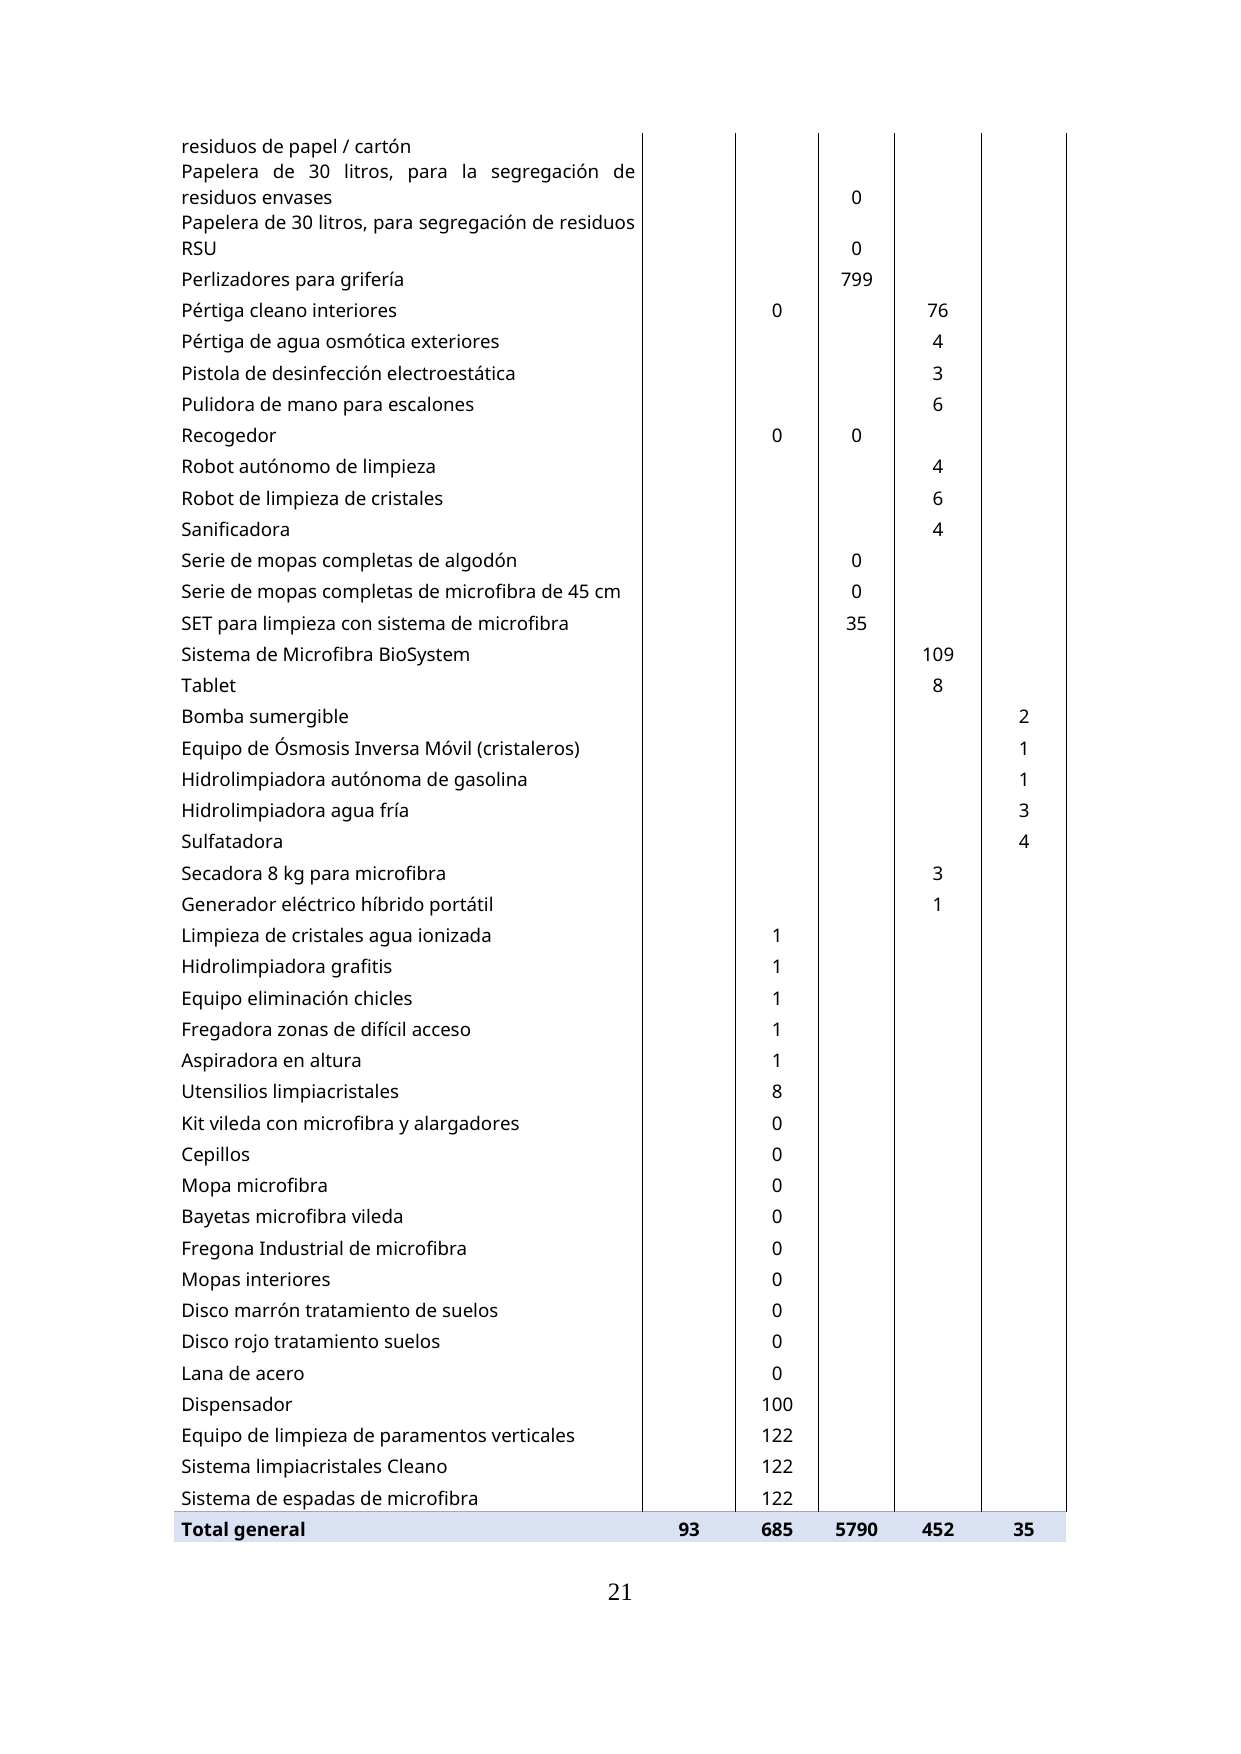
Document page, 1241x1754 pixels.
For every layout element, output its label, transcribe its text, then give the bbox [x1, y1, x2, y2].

table_cell [895, 1167, 981, 1198]
table_cell Hidrolimpiadora grafitis [174, 948, 642, 979]
table_cell [895, 1136, 981, 1167]
table_cell Dispensador [174, 1386, 642, 1417]
table_cell [895, 573, 981, 604]
table_cell [736, 448, 818, 479]
table_cell SET para limpieza con sistema de microfibra [174, 604, 642, 636]
table_cell Cepillos [174, 1136, 642, 1167]
table_cell [819, 1292, 894, 1323]
table_cell [982, 1198, 1066, 1229]
table_cell 0 [819, 542, 894, 573]
table_cell [819, 1073, 894, 1104]
table_cell [982, 667, 1066, 698]
table_cell [982, 1073, 1066, 1104]
table_cell 122 [736, 1479, 818, 1511]
table_cell Bomba sumergible [174, 698, 642, 729]
table_cell 0 [819, 417, 894, 448]
table_cell [895, 1386, 981, 1417]
table_cell [643, 761, 735, 792]
table_cell [819, 1198, 894, 1229]
table_cell [819, 479, 894, 511]
table_cell Aspiradora en altura [174, 1042, 642, 1073]
table_cell [982, 886, 1066, 917]
table_cell [819, 1448, 894, 1479]
table_cell [643, 1354, 735, 1386]
table_cell [736, 792, 818, 823]
table_cell [643, 1198, 735, 1229]
table_cell [819, 823, 894, 854]
table_cell [819, 1386, 894, 1417]
table_cell [819, 1261, 894, 1292]
table_cell 1 [736, 1011, 818, 1042]
table_cell [982, 917, 1066, 948]
table_cell 109 [895, 636, 981, 667]
table_cell [895, 1354, 981, 1386]
table_cell residuos de papel / cartón [174, 133, 642, 158]
table_cell [819, 1011, 894, 1042]
table_cell [982, 1323, 1066, 1354]
table_cell Pistola de desinfección electroestática [174, 354, 642, 386]
table_cell [643, 886, 735, 917]
table_cell 1 [895, 886, 981, 917]
table_cell [643, 1448, 735, 1479]
table_cell [982, 386, 1066, 417]
table_cell [895, 1011, 981, 1042]
table_cell [982, 1417, 1066, 1448]
table_cell [643, 1323, 735, 1354]
table_cell [736, 354, 818, 386]
table_cell Utensilios limpiacristales [174, 1073, 642, 1104]
table_cell [895, 823, 981, 854]
table_cell 3 [895, 354, 981, 386]
table_cell Serie de mopas completas de microfibra de 45 cm [174, 573, 642, 604]
table_cell [982, 1042, 1066, 1073]
table_cell [982, 511, 1066, 542]
table_cell [982, 854, 1066, 886]
table_cell [895, 729, 981, 761]
table_cell Equipo de limpieza de paramentos verticales [174, 1417, 642, 1448]
table_cell 0 [736, 1292, 818, 1323]
table_cell [895, 1042, 981, 1073]
table_cell [982, 210, 1066, 261]
table_cell [736, 761, 818, 792]
table_cell [643, 1042, 735, 1073]
table_cell [982, 948, 1066, 979]
table_cell [982, 604, 1066, 636]
table_cell [982, 448, 1066, 479]
table_cell [982, 979, 1066, 1011]
table_cell Total general [174, 1512, 643, 1542]
table_cell [643, 1292, 735, 1323]
table_cell 0 [736, 1229, 818, 1261]
table_cell Sistema de Microfibra BioSystem [174, 636, 642, 667]
table_cell 0 [736, 1261, 818, 1292]
table_cell [643, 1136, 735, 1167]
table_cell [643, 1479, 735, 1511]
table_cell Recogedor [174, 417, 642, 448]
table_cell [895, 133, 981, 158]
table_cell [643, 261, 735, 292]
table_cell [819, 511, 894, 542]
table_cell 685 [735, 1512, 819, 1542]
table_cell [895, 1198, 981, 1229]
table_cell [982, 417, 1066, 448]
table_cell [643, 1011, 735, 1042]
table_cell [819, 1167, 894, 1198]
table_cell [819, 948, 894, 979]
table_cell [643, 729, 735, 761]
table_cell [982, 573, 1066, 604]
table_cell 100 [736, 1386, 818, 1417]
table_cell [982, 1479, 1066, 1511]
table_cell [982, 1229, 1066, 1261]
table_cell [819, 667, 894, 698]
table_cell 4 [982, 823, 1066, 854]
table_cell [819, 636, 894, 667]
table_cell 8 [895, 667, 981, 698]
table_cell 1 [736, 948, 818, 979]
table_cell 0 [736, 292, 818, 323]
table_cell [643, 948, 735, 979]
table_cell [982, 636, 1066, 667]
table_cell [643, 159, 735, 209]
table_cell [643, 417, 735, 448]
table_cell [736, 854, 818, 886]
table_cell [895, 792, 981, 823]
table_cell [982, 133, 1066, 158]
table_cell [643, 1167, 735, 1198]
table_cell 6 [895, 386, 981, 417]
table_cell [736, 729, 818, 761]
table_cell [643, 386, 735, 417]
table_cell 0 [819, 159, 894, 209]
table_cell 6 [895, 479, 981, 511]
table_cell Bayetas microfibra vileda [174, 1198, 642, 1229]
table_cell [819, 854, 894, 886]
table_cell [819, 354, 894, 386]
table_cell 122 [736, 1448, 818, 1479]
table_cell [736, 604, 818, 636]
table_cell Robot de limpieza de cristales [174, 479, 642, 511]
table_cell [895, 698, 981, 729]
table_cell 3 [895, 854, 981, 886]
table_cell [819, 792, 894, 823]
table_cell 1 [736, 1042, 818, 1073]
table_cell [643, 511, 735, 542]
table_cell [643, 133, 735, 158]
table_cell [895, 917, 981, 948]
table_cell Fregona Industrial de microfibra [174, 1229, 642, 1261]
table_cell [895, 1323, 981, 1354]
table_cell [895, 1417, 981, 1448]
table_cell [643, 792, 735, 823]
table_cell 799 [819, 261, 894, 292]
table_cell 76 [895, 292, 981, 323]
table_cell [736, 511, 818, 542]
table_cell 93 [643, 1512, 735, 1542]
table_cell 4 [895, 448, 981, 479]
table_cell Serie de mopas completas de algodón [174, 542, 642, 573]
table_cell [736, 159, 818, 209]
table_cell [736, 823, 818, 854]
table_cell [982, 1261, 1066, 1292]
table_cell Hidrolimpiadora agua fría [174, 792, 642, 823]
table_cell [982, 1104, 1066, 1136]
table_cell [819, 886, 894, 917]
table_cell [643, 479, 735, 511]
table_cell Papelera de 30 litros, para la segregación de residuos envases [174, 159, 642, 209]
table_cell [736, 210, 818, 261]
table_cell 5790 [819, 1512, 894, 1542]
table_cell [895, 261, 981, 292]
table_cell 0 [736, 1323, 818, 1354]
table_cell [736, 636, 818, 667]
table_cell [982, 159, 1066, 209]
table_cell Secadora 8 kg para microfibra [174, 854, 642, 886]
table_cell [982, 1386, 1066, 1417]
table_cell 35 [981, 1512, 1066, 1542]
table_cell [643, 542, 735, 573]
table_cell 3 [982, 792, 1066, 823]
table_cell [819, 761, 894, 792]
table_cell [643, 292, 735, 323]
table_cell [736, 573, 818, 604]
table_cell [895, 1229, 981, 1261]
table_cell 122 [736, 1417, 818, 1448]
table_cell [643, 823, 735, 854]
table_cell [736, 479, 818, 511]
table_cell [982, 1167, 1066, 1198]
table_cell 0 [736, 1136, 818, 1167]
table_cell Perlizadores para grifería [174, 261, 642, 292]
table_cell [895, 1479, 981, 1511]
table_cell Disco marrón tratamiento de suelos [174, 1292, 642, 1323]
table_cell [819, 698, 894, 729]
table_cell Pulidora de mano para escalones [174, 386, 642, 417]
table_cell Tablet [174, 667, 642, 698]
table_cell 452 [894, 1512, 981, 1542]
table_cell [819, 1354, 894, 1386]
table_cell [819, 386, 894, 417]
table_cell Mopa microfibra [174, 1167, 642, 1198]
table_cell Sistema limpiacristales Cleano [174, 1448, 642, 1479]
table_cell [643, 1073, 735, 1104]
table_cell [895, 542, 981, 573]
table_cell 1 [736, 917, 818, 948]
table_cell [643, 573, 735, 604]
table_cell Hidrolimpiadora autónoma de gasolina [174, 761, 642, 792]
table_cell [895, 1448, 981, 1479]
table_cell 0 [736, 1354, 818, 1386]
table_cell 0 [736, 1167, 818, 1198]
table_cell [895, 979, 981, 1011]
table_cell [982, 1011, 1066, 1042]
table_cell [982, 1136, 1066, 1167]
table_cell [895, 159, 981, 209]
table_cell [643, 917, 735, 948]
table_cell [819, 1323, 894, 1354]
table_cell Papelera de 30 litros, para segregación de residuos RSU [174, 210, 642, 261]
table_cell [819, 1042, 894, 1073]
table_cell [643, 210, 735, 261]
table_cell Generador eléctrico híbrido portátil [174, 886, 642, 917]
table_cell [895, 761, 981, 792]
table_cell [895, 1261, 981, 1292]
table_cell 0 [736, 1104, 818, 1136]
table_cell [736, 542, 818, 573]
table_cell Disco rojo tratamiento suelos [174, 1323, 642, 1354]
table_cell Pértiga cleano interiores [174, 292, 642, 323]
table_cell [982, 542, 1066, 573]
table_cell [643, 1417, 735, 1448]
table_cell Equipo de Ósmosis Inversa Móvil (cristaleros) [174, 729, 642, 761]
table_cell 1 [982, 729, 1066, 761]
table_cell [819, 133, 894, 158]
table_cell 0 [819, 573, 894, 604]
table_cell [643, 1104, 735, 1136]
table_cell [895, 1104, 981, 1136]
table_cell [643, 1261, 735, 1292]
table_cell [982, 1448, 1066, 1479]
table_cell 35 [819, 604, 894, 636]
table_cell [643, 698, 735, 729]
table_cell 4 [895, 323, 981, 354]
table_cell [736, 133, 818, 158]
table_cell [643, 636, 735, 667]
table_cell Sanificadora [174, 511, 642, 542]
table_cell [819, 292, 894, 323]
table_cell 1 [736, 979, 818, 1011]
table_cell [819, 979, 894, 1011]
table_cell Fregadora zonas de difícil acceso [174, 1011, 642, 1042]
table_cell 8 [736, 1073, 818, 1104]
table_cell [643, 979, 735, 1011]
table_cell [643, 354, 735, 386]
table_cell [819, 1229, 894, 1261]
table_cell [982, 323, 1066, 354]
table_cell [643, 1386, 735, 1417]
table_cell 0 [736, 417, 818, 448]
table_cell 2 [982, 698, 1066, 729]
table_cell [895, 604, 981, 636]
table_cell [982, 292, 1066, 323]
table_cell [819, 729, 894, 761]
table_cell Limpieza de cristales agua ionizada [174, 917, 642, 948]
table_cell [736, 698, 818, 729]
table_cell [895, 948, 981, 979]
table_cell [736, 667, 818, 698]
table_cell [819, 917, 894, 948]
table_cell [643, 448, 735, 479]
table_cell [643, 604, 735, 636]
table_cell Robot autónomo de limpieza [174, 448, 642, 479]
table_cell 0 [819, 210, 894, 261]
table_cell Lana de acero [174, 1354, 642, 1386]
table_cell [643, 667, 735, 698]
table_cell [895, 1073, 981, 1104]
table_cell [895, 417, 981, 448]
table_cell [736, 886, 818, 917]
table_cell 0 [736, 1198, 818, 1229]
table_cell Equipo eliminación chicles [174, 979, 642, 1011]
table_cell [819, 1479, 894, 1511]
table_cell [819, 1417, 894, 1448]
table_cell [819, 323, 894, 354]
table_cell [819, 448, 894, 479]
table_cell Sulfatadora [174, 823, 642, 854]
table_cell [736, 261, 818, 292]
table_cell [982, 479, 1066, 511]
table_cell [643, 854, 735, 886]
table_cell Mopas interiores [174, 1261, 642, 1292]
table_cell [895, 1292, 981, 1323]
table_cell [982, 1292, 1066, 1323]
table_cell Pértiga de agua osmótica exteriores [174, 323, 642, 354]
table_cell 1 [982, 761, 1066, 792]
table_cell Sistema de espadas de microfibra [174, 1479, 642, 1511]
table_cell [982, 354, 1066, 386]
table_cell [736, 386, 818, 417]
table_cell [982, 261, 1066, 292]
table_cell [643, 323, 735, 354]
table_cell [982, 1354, 1066, 1386]
table_cell Kit vileda con microfibra y alargadores [174, 1104, 642, 1136]
table_cell 4 [895, 511, 981, 542]
table_cell [736, 323, 818, 354]
table_cell [819, 1104, 894, 1136]
table_cell [819, 1136, 894, 1167]
table_cell [895, 210, 981, 261]
table_cell [643, 1229, 735, 1261]
